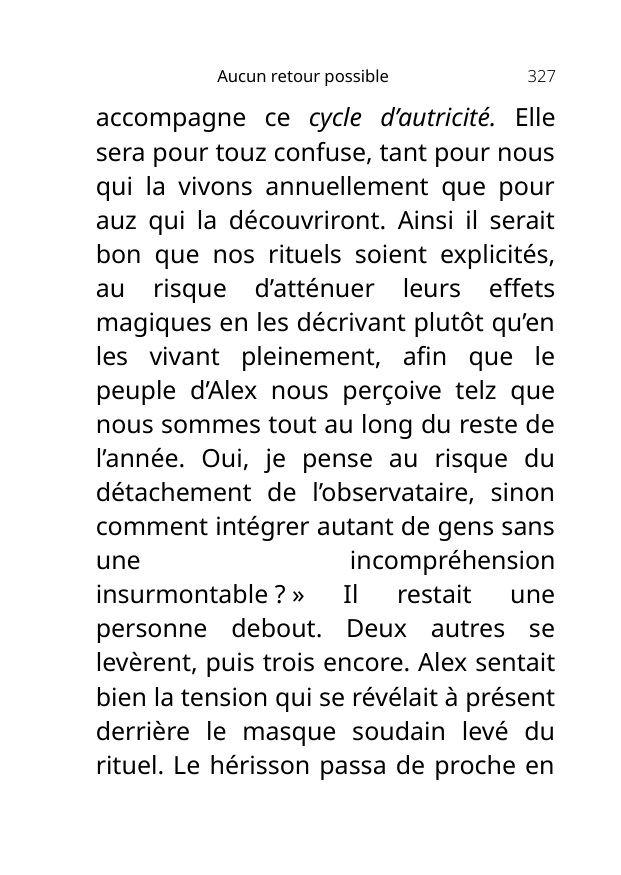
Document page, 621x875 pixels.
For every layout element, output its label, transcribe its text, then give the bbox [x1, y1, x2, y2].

text accompagne ce cycle d’autricité. Elle sera pour touz confuse, tant pour nous qui la vivons annuellement que pour auz qui la découvriront. Ainsi il serait bon que nos rituels soient explicités, au risque d’atténuer leurs effets magiques en les décrivant plutôt qu’en les vivant pleinement, afin que le peuple d’Alex nous perçoive telz que nous sommes tout au long du reste de l’année. Oui, je pense au risque du détachement de l’observataire, sinon comment intégrer autant de gens sans une incompréhension insurmontable ? » Il restait une personne debout. Deux autres se levèrent, puis trois encore. Alex sentait bien la tension qui se révélait à présent derrière le masque soudain levé du rituel. Le hérisson passa de proche en [96, 100, 555, 781]
